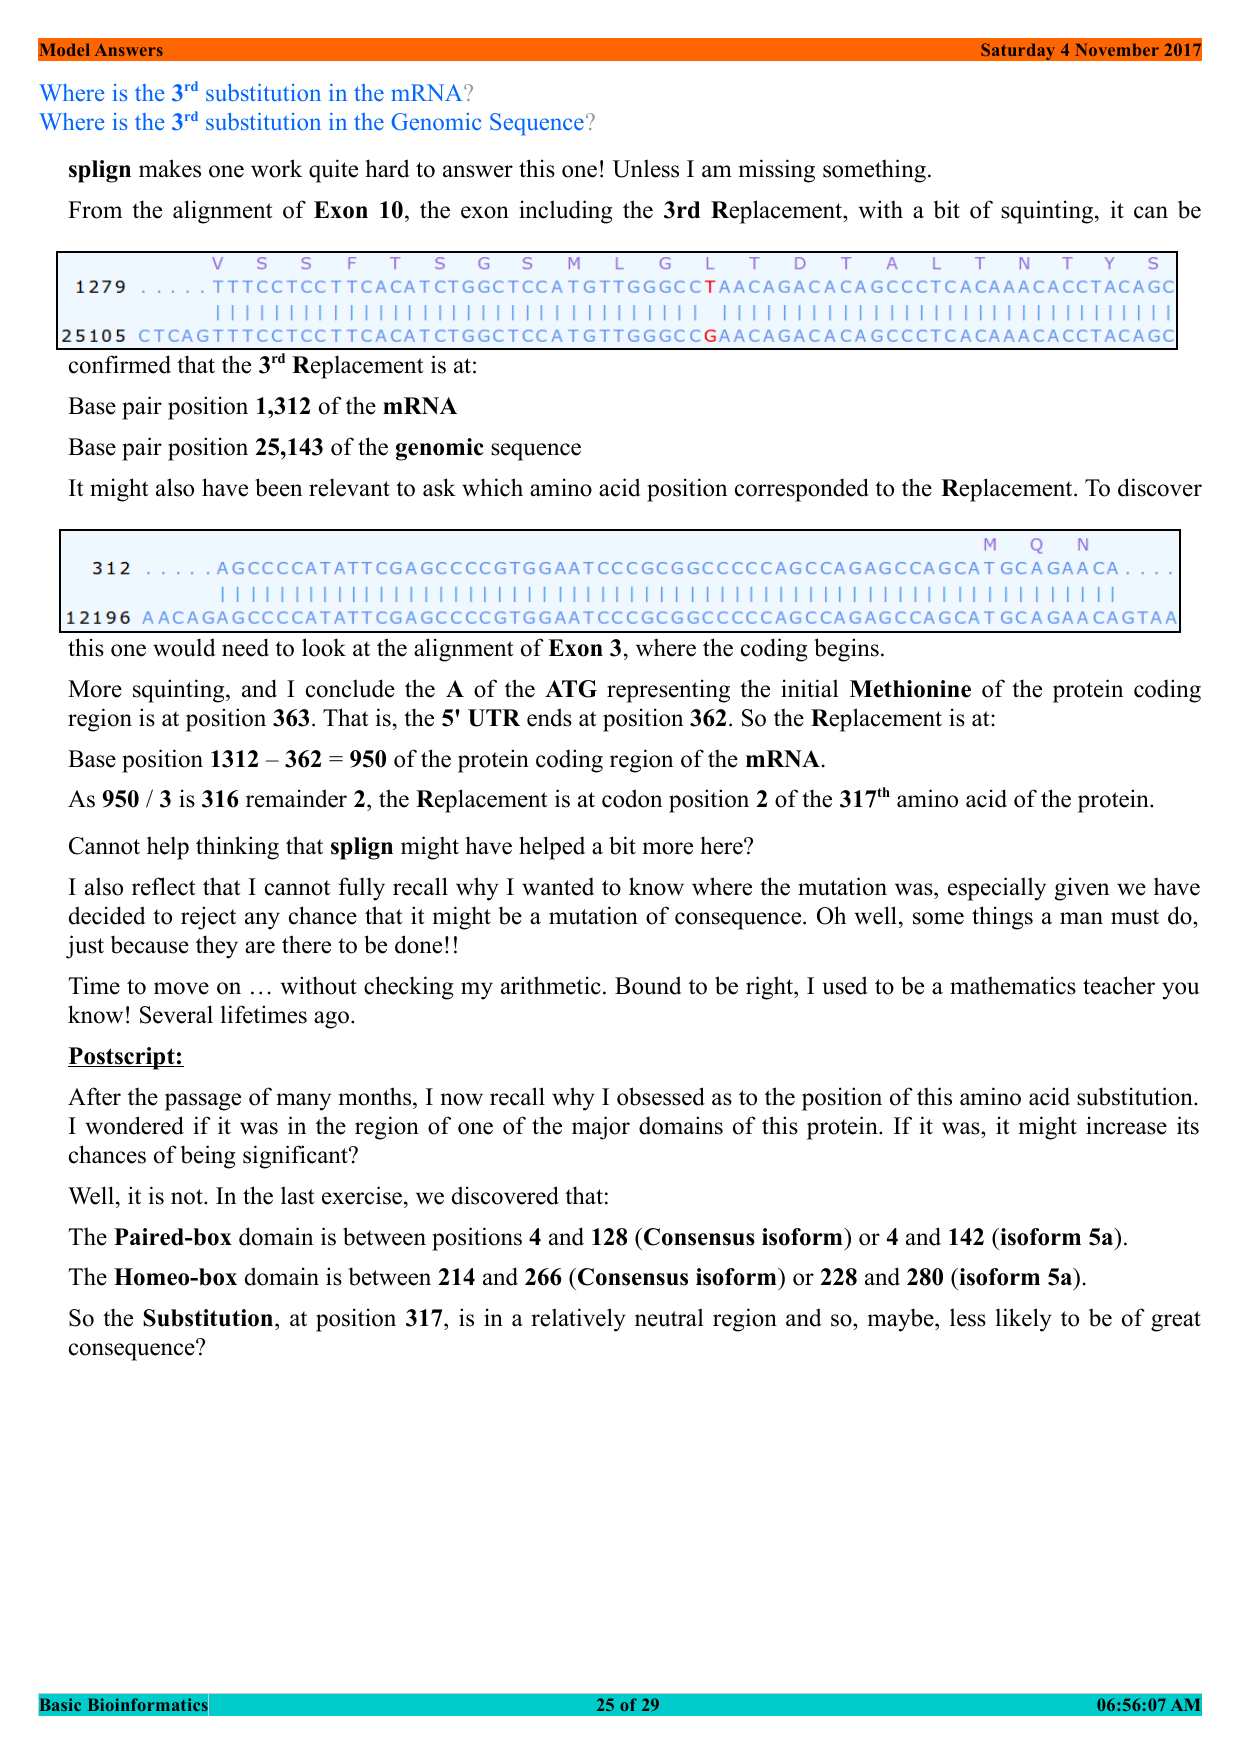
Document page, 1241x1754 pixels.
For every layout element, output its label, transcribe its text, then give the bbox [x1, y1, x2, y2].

text After the passage of many months, I now recall why I obsessed as to the position of this amino acid substitution. I wondered if it was in the region of one of the major domains of this protein. If it was, it might increase its chances of being significant? [68, 1082, 1202, 1169]
text From the alignment of Exon 10, the exon including the 3rd Replacement, with a bit of squinting, it can be confirmed that the 3rd Replacement is at: [68, 195, 1202, 379]
picture [58, 253, 1176, 348]
text It might also have been relevant to ask which amino acid position corresponded to the Replacement. To discover this one would need to look at the alignment of Exon 3, where the coding begins. [68, 473, 1202, 662]
text The Paired-box domain is between positions 4 and 128 (Consensus isoform) or 4 and 142 (isoform 5a). [68, 1221, 1202, 1250]
picture [61, 531, 1179, 631]
text More squinting, and I conclude the A of the ATG representing the initial Methionine of the protein coding region is at position 363. That is, the 5' UTR ends at position 362. So the Replacement is at: [68, 673, 1202, 732]
text As 950 / 3 is 316 remainder 2, the Replacement is at codon position 2 of the 317th amino acid of the protein. [68, 784, 1202, 813]
text Time to move on … without checking my arithmetic. Bound to be right, I used to be a mathematics teacher you know! Several lifetimes ago. [68, 971, 1202, 1029]
text I also reflect that I cannot fully recall why I wanted to know where the mutation was, especially given we have decided to reject any chance that it might be a mutation of consequence. Oh well, some things a man must do, just because they are there to be done!! [68, 872, 1202, 959]
text The Homeo-box domain is between 214 and 266 (Consensus isoform) or 228 and 280 (isoform 5a). [68, 1262, 1202, 1291]
text Base pair position 1,312 of the mRNA [68, 391, 1202, 420]
text Cannot help thinking that splign might have helped a bit more here? [68, 831, 1202, 860]
text Well, it is not. In the last exercise, we discovered that: [68, 1181, 1202, 1209]
text So the Substitution, at position 317, is in a relatively neutral region and so, maybe, less likely to be of great consequence? [68, 1303, 1202, 1361]
text Where is the 3rd substitution in the mRNA? [38, 78, 1202, 107]
text Base position 1312 – 362 = 950 of the protein coding region of the mRNA. [68, 743, 1202, 772]
text Postscript: [68, 1041, 1202, 1070]
text splign makes one work quite hard to answer this one! Unless I am missing something. [68, 154, 1202, 183]
text Where is the 3rd substitution in the Genomic Sequence? [38, 107, 1202, 136]
text Base pair position 25,143 of the genomic sequence [68, 432, 1202, 461]
